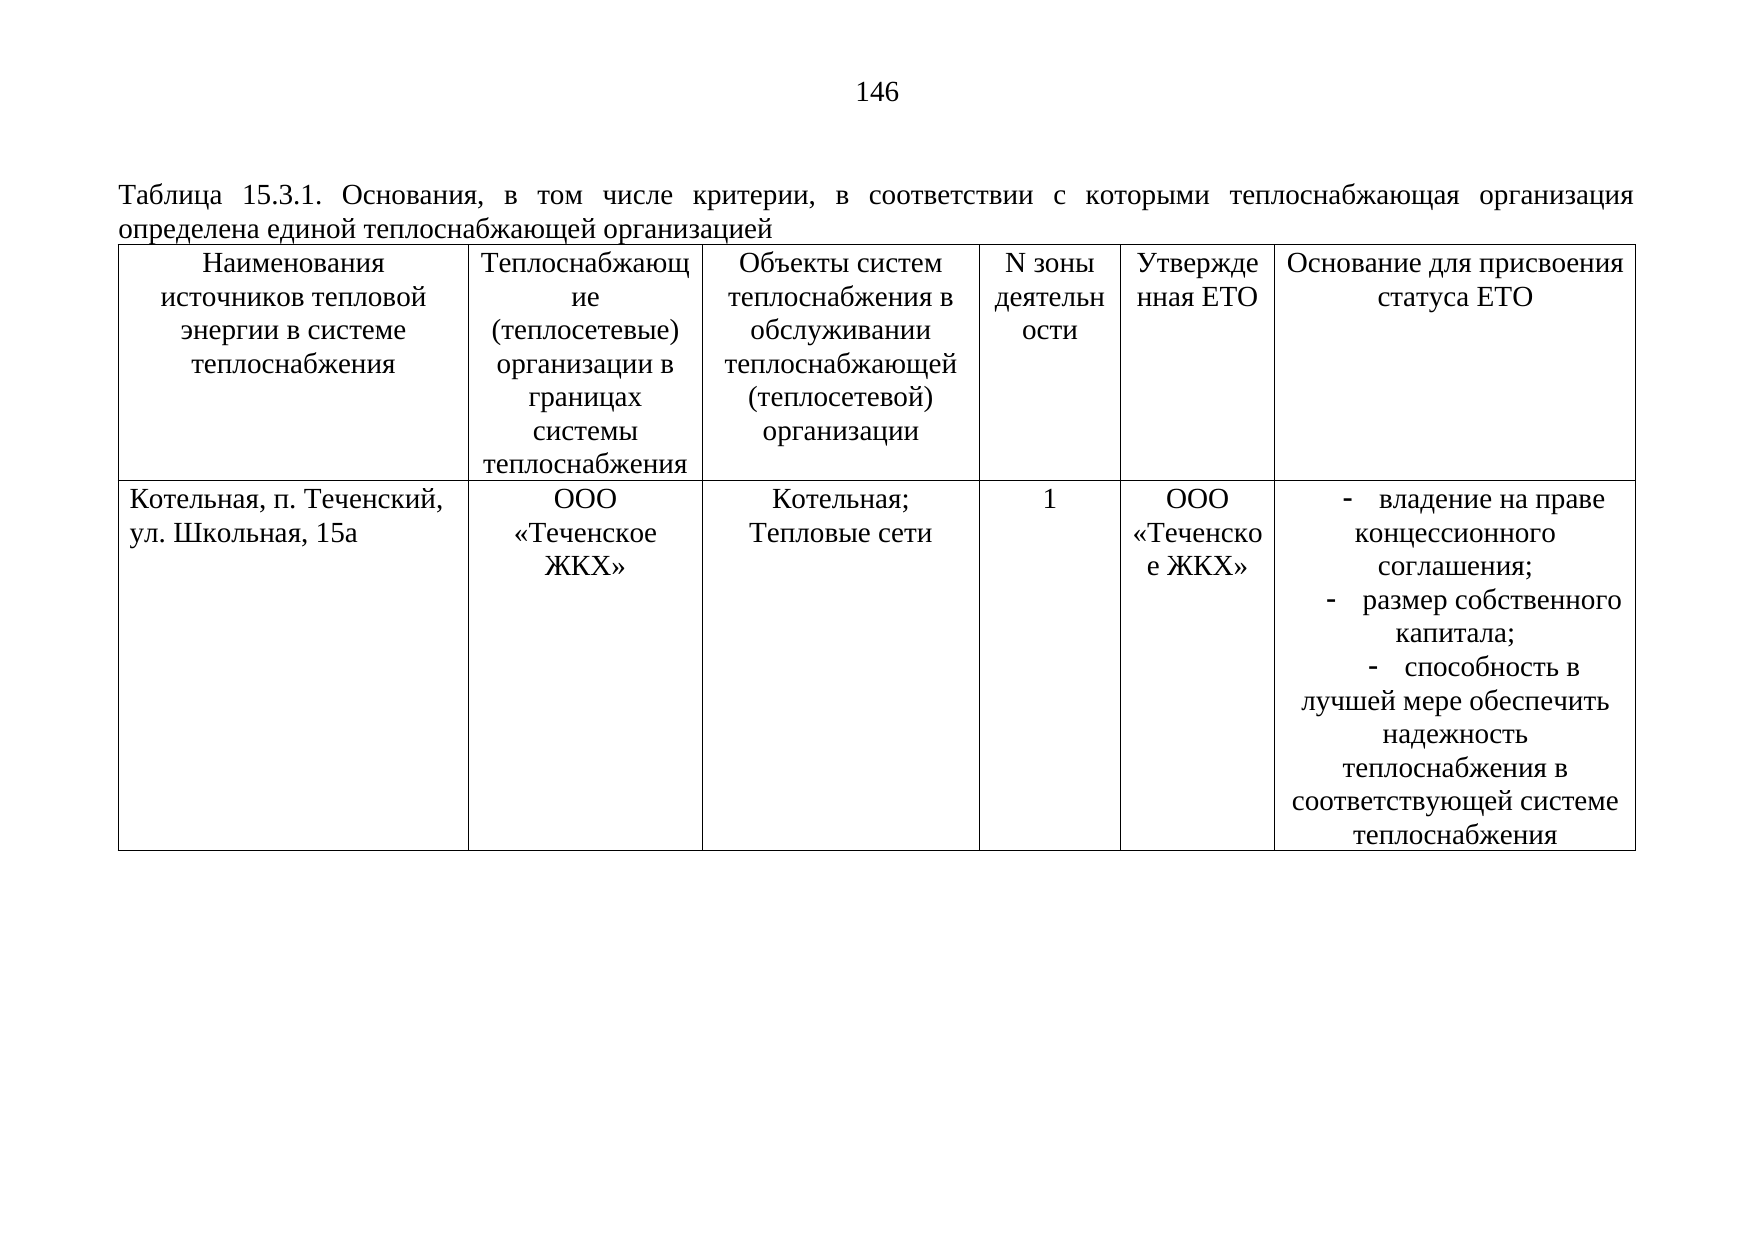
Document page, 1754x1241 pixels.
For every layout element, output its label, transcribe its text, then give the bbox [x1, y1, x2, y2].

table_header N зоны деятельности [980, 245, 1120, 480]
table_cell владение на праве концессионного соглашения; размер собственного капитала; способность в лучшей мере обеспечить надежность теплоснабжения в соответствующей системе теплоснабжения [1275, 481, 1635, 850]
table_cell Котельная; Тепловые сети [703, 481, 979, 850]
table_cell Котельная, п. Теченский, ул. Школьная, 15а [119, 481, 468, 850]
table_header Объекты систем теплоснабжения в обслуживании теплоснабжающей (теплосетевой) организации [703, 245, 979, 480]
table_header Наименования источников тепловой энергии в системе теплоснабжения [119, 245, 468, 480]
text Таблица 15.3.1. Основания, в том числе критерии, в соответствии с которыми теплоснабжающая организация определена единой теплоснабжающей организацией [118, 177, 1636, 244]
table_cell ООО «Теченское ЖКХ» [1121, 481, 1274, 850]
table_header Теплоснабжающие (теплосетевые) организации в границах системы теплоснабжения [469, 245, 702, 480]
table_cell 1 [980, 481, 1120, 850]
table_header Утвержденная ЕТО [1121, 245, 1274, 480]
table_cell ООО «Теченское ЖКХ» [469, 481, 702, 850]
table_header Основание для присвоения статуса ЕТО [1275, 245, 1635, 480]
